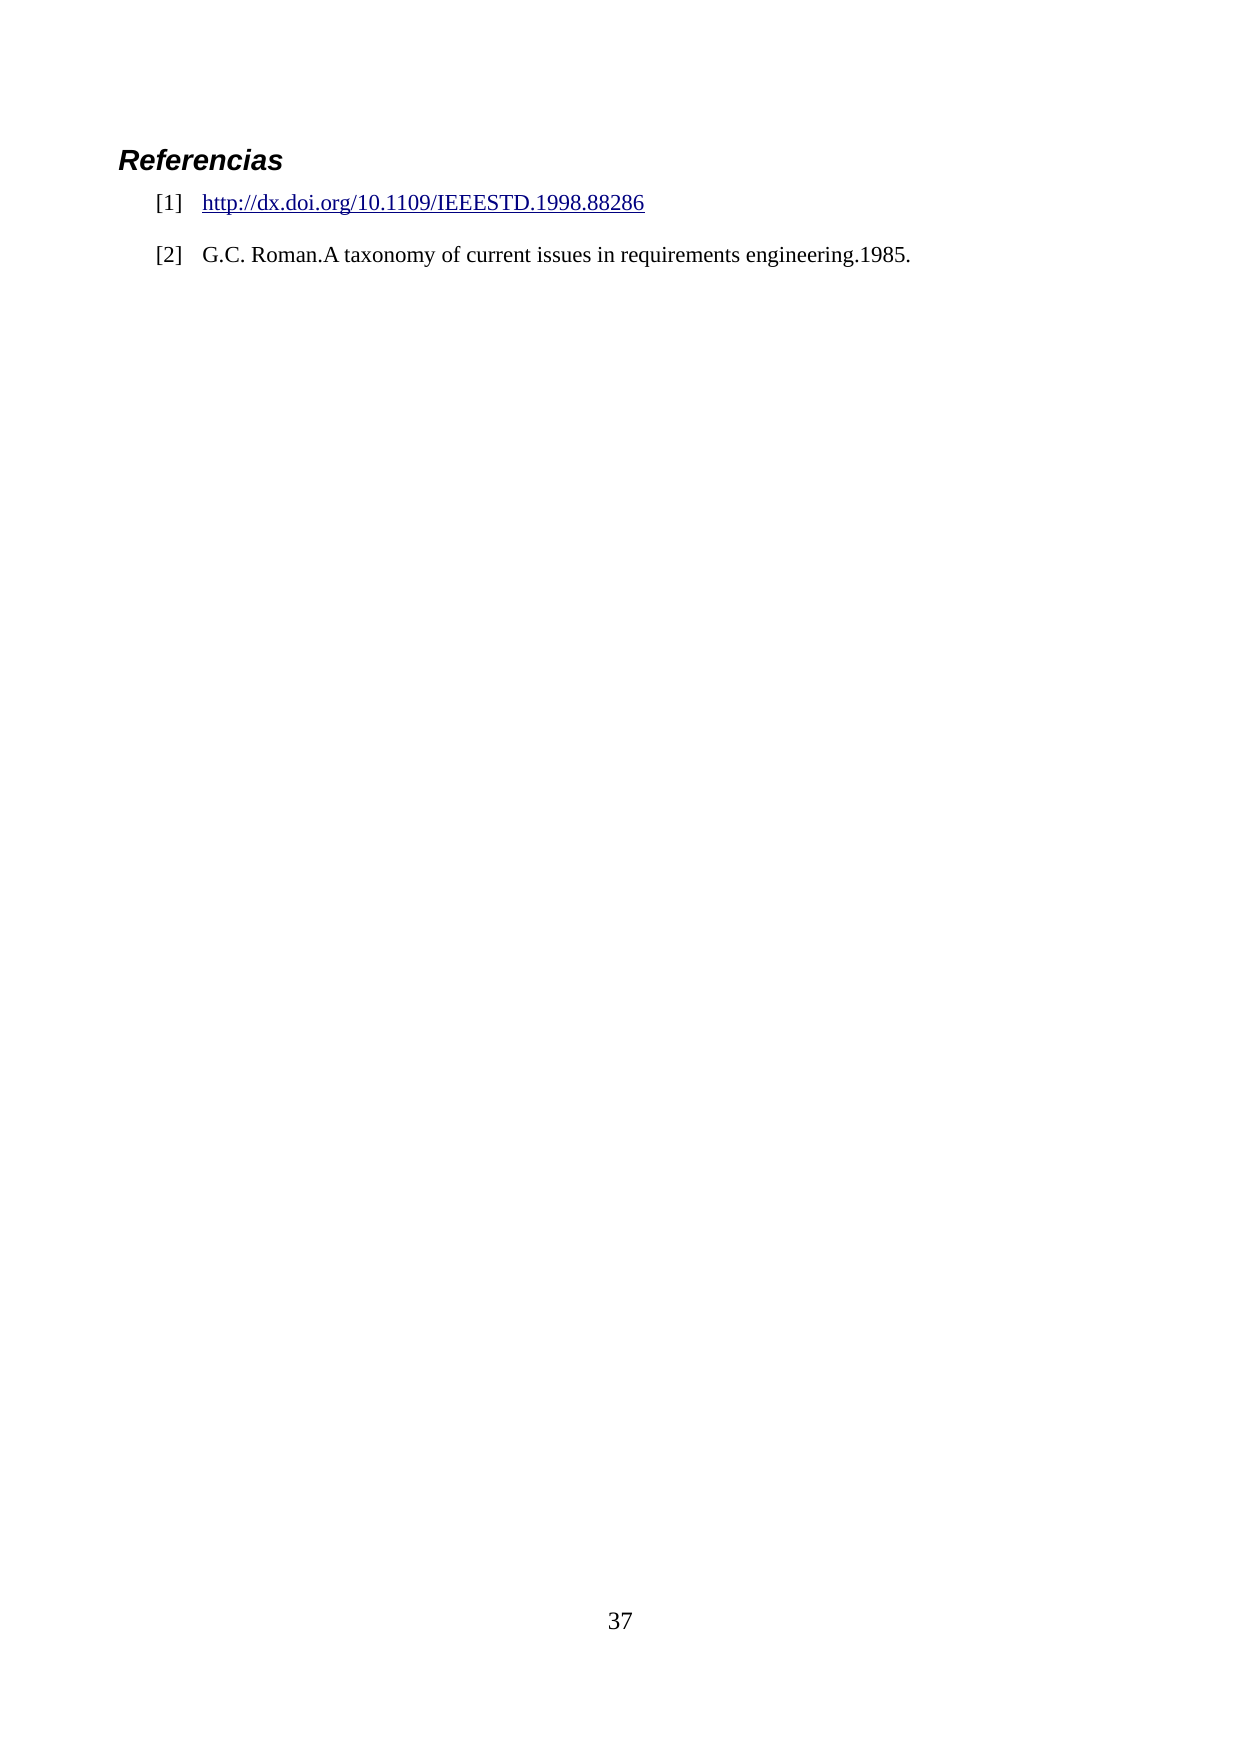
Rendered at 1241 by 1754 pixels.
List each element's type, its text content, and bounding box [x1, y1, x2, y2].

subtitle Referencias [118, 143, 1122, 177]
list http://dx.doi.org/10.1109/IEEESTD.1998.88286 [156, 189, 1122, 216]
list G.C. Roman.A taxonomy of current issues in requirements engineering.1985. [156, 241, 1122, 267]
